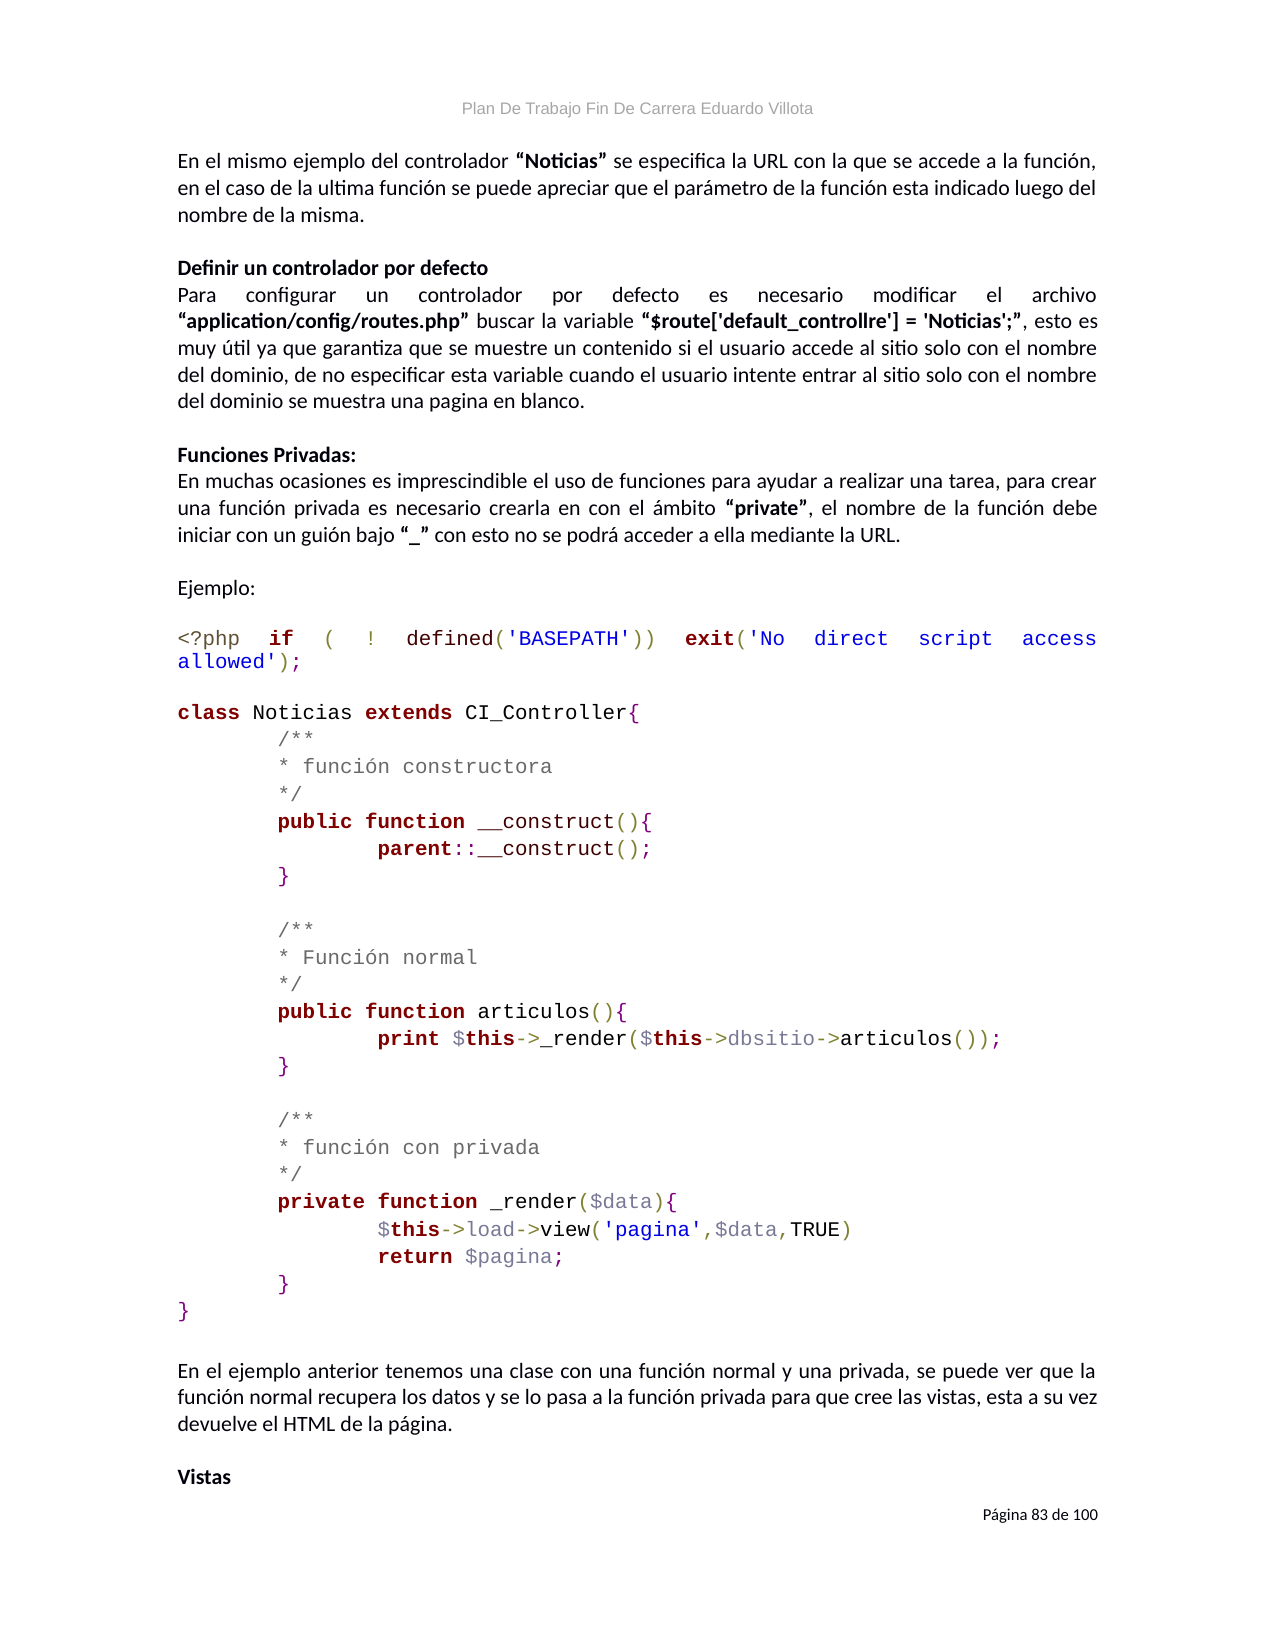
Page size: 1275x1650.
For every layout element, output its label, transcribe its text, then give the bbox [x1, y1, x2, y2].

text } [177, 1300, 1098, 1324]
text parent::__construct(); [177, 838, 1098, 862]
text */ [177, 1164, 1098, 1188]
text $this->load->view('pagina',$data,TRUE) [177, 1219, 1098, 1242]
text Vistas [177, 1463, 1098, 1490]
text * función con privada [177, 1137, 1098, 1161]
text Ejemplo: [177, 574, 1098, 601]
text private function _render($data){ [177, 1191, 1098, 1215]
text } [177, 865, 1098, 889]
text <?php if ( ! defined('BASEPATH')) exit('No direct script access allowed'); [177, 628, 1098, 675]
text print $this->_render($this->dbsitio->articulos()); [177, 1028, 1098, 1052]
text Definir un controlador por defecto [177, 254, 1098, 281]
text * función constructora [177, 756, 1098, 780]
text */ [177, 974, 1098, 998]
text /** [177, 919, 1098, 943]
text Para configurar un controlador por defecto es necesario modificar el archivo “application/config/routes.php” buscar la variable “$route['default_controllre'] = 'Noticias';”, esto es muy útil ya que garantiza que se muestre un contenido si el usuario accede al sitio solo con el nombre del dominio, de no especificar esta variable cuando el usuario intente entrar al sitio solo con el nombre del dominio se muestra una pagina en blanco. [177, 281, 1098, 414]
text /** [177, 1110, 1098, 1133]
text class Noticias extends CI_Controller{ [177, 702, 1098, 726]
text En el ejemplo anterior tenemos una clase con una función normal y una privada, se puede ver que la función normal recupera los datos y se lo pasa a la función privada para que cree las vistas, esta a su vez devuelve el HTML de la página. [177, 1357, 1098, 1437]
text En muchas ocasiones es imprescindible el uso de funciones para ayudar a realizar una tarea, para crear una función privada es necesario crearla en con el ámbito “private”, el nombre de la función debe iniciar con un guión bajo “_” con esto no se podrá acceder a ella mediante la URL. [177, 468, 1098, 548]
text public function articulos(){ [177, 1001, 1098, 1025]
text } [177, 1273, 1098, 1297]
text En el mismo ejemplo del controlador “Noticias” se especifica la URL con la que se accede a la función, en el caso de la ultima función se puede apreciar que el parámetro de la función esta indicado luego del nombre de la misma. [177, 148, 1098, 228]
text return $pagina; [177, 1246, 1098, 1269]
text * Función normal [177, 947, 1098, 970]
text public function __construct(){ [177, 811, 1098, 834]
text } [177, 1056, 1098, 1079]
text /** [177, 729, 1098, 753]
text */ [177, 784, 1098, 807]
text Funciones Privadas: [177, 441, 1098, 468]
